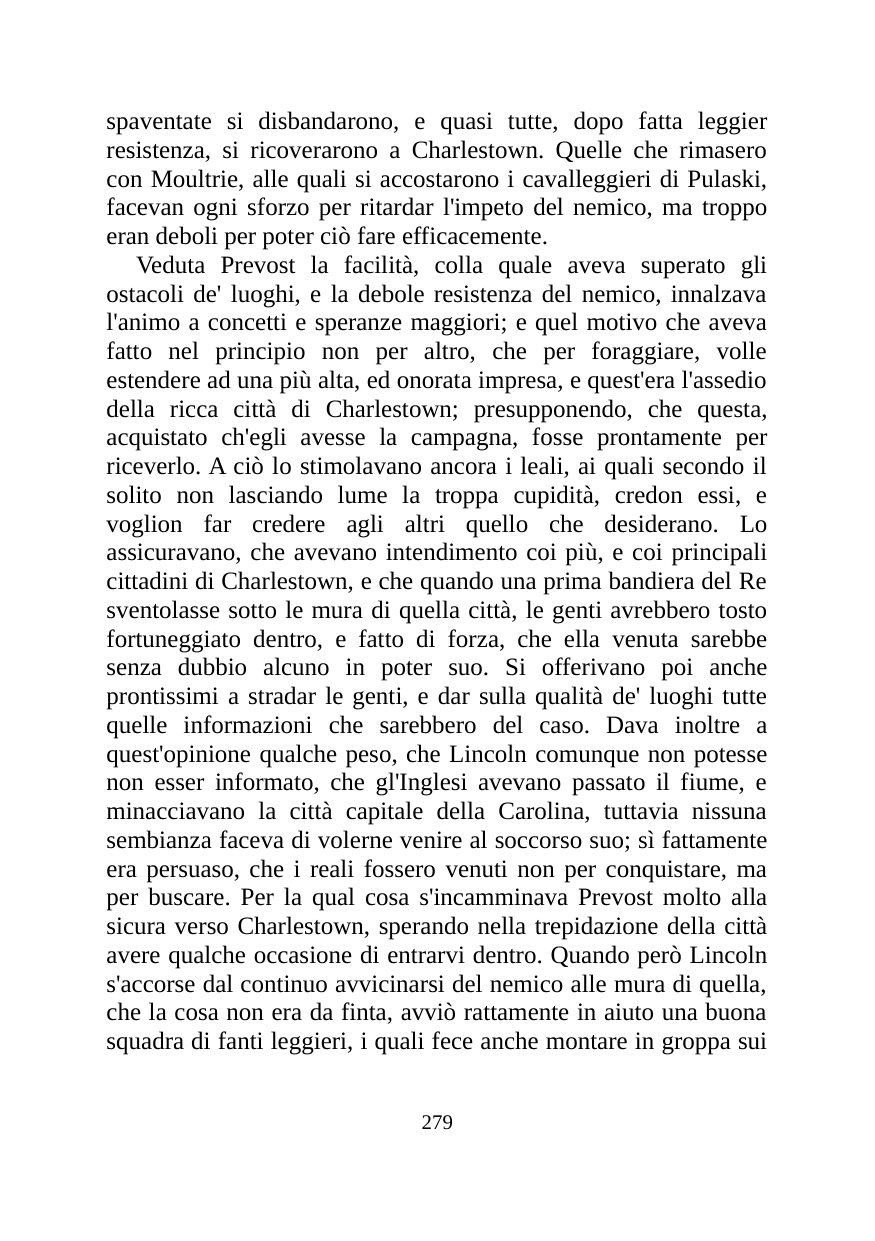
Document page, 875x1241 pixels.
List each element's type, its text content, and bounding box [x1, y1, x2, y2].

text spaventate si disbandarono, e quasi tutte, dopo fatta leggier resistenza, si ricoverarono a Charlestown. Quelle che rimasero con Moultrie, alle quali si accostarono i cavalleggieri di Pulaski, facevan ogni sforzo per ritardar l'impeto del nemico, ma troppo eran deboli per poter ciò fare efficacemente. [106, 106, 768, 250]
text Veduta Prevost la facilità, colla quale aveva superato gli ostacoli de' luoghi, e la debole resistenza del nemico, innalzava l'animo a concetti e speranze maggiori; e quel motivo che aveva fatto nel principio non per altro, che per foraggiare, volle estendere ad una più alta, ed onorata impresa, e quest'era l'assedio della ricca città di Charlestown; presupponendo, che questa, acquistato ch'egli avesse la campagna, fosse prontamente per riceverlo. A ciò lo stimolavano ancora i leali, ai quali secondo il solito non lasciando lume la troppa cupidità, credon essi, e voglion far credere agli altri quello che desiderano. Lo assicuravano, che avevano intendimento coi più, e coi principali cittadini di Charlestown, e che quando una prima bandiera del Re sventolasse sotto le mura di quella città, le genti avrebbero tosto fortuneggiato dentro, e fatto di forza, che ella venuta sarebbe senza dubbio alcuno in poter suo. Si offerivano poi anche prontissimi a stradar le genti, e dar sulla qualità de' luoghi tutte quelle informazioni che sarebbero del caso. Dava inoltre a quest'opinione qualche peso, che Lincoln comunque non potesse non esser informato, che gl'Inglesi avevano passato il fiume, e minacciavano la città capitale della Carolina, tuttavia nissuna sembianza faceva di volerne venire al soccorso suo; sì fattamente era persuaso, che i reali fossero venuti non per conquistare, ma per buscare. Per la qual cosa s'incamminava Prevost molto alla sicura verso Charlestown, sperando nella trepidazione della città avere qualche occasione di entrarvi dentro. Quando però Lincoln s'accorse dal continuo avvicinarsi del nemico alle mura di quella, che la cosa non era da finta, avviò rattamente in aiuto una buona squadra di fanti leggieri, i quali fece anche montare in groppa sui [106, 250, 768, 1055]
